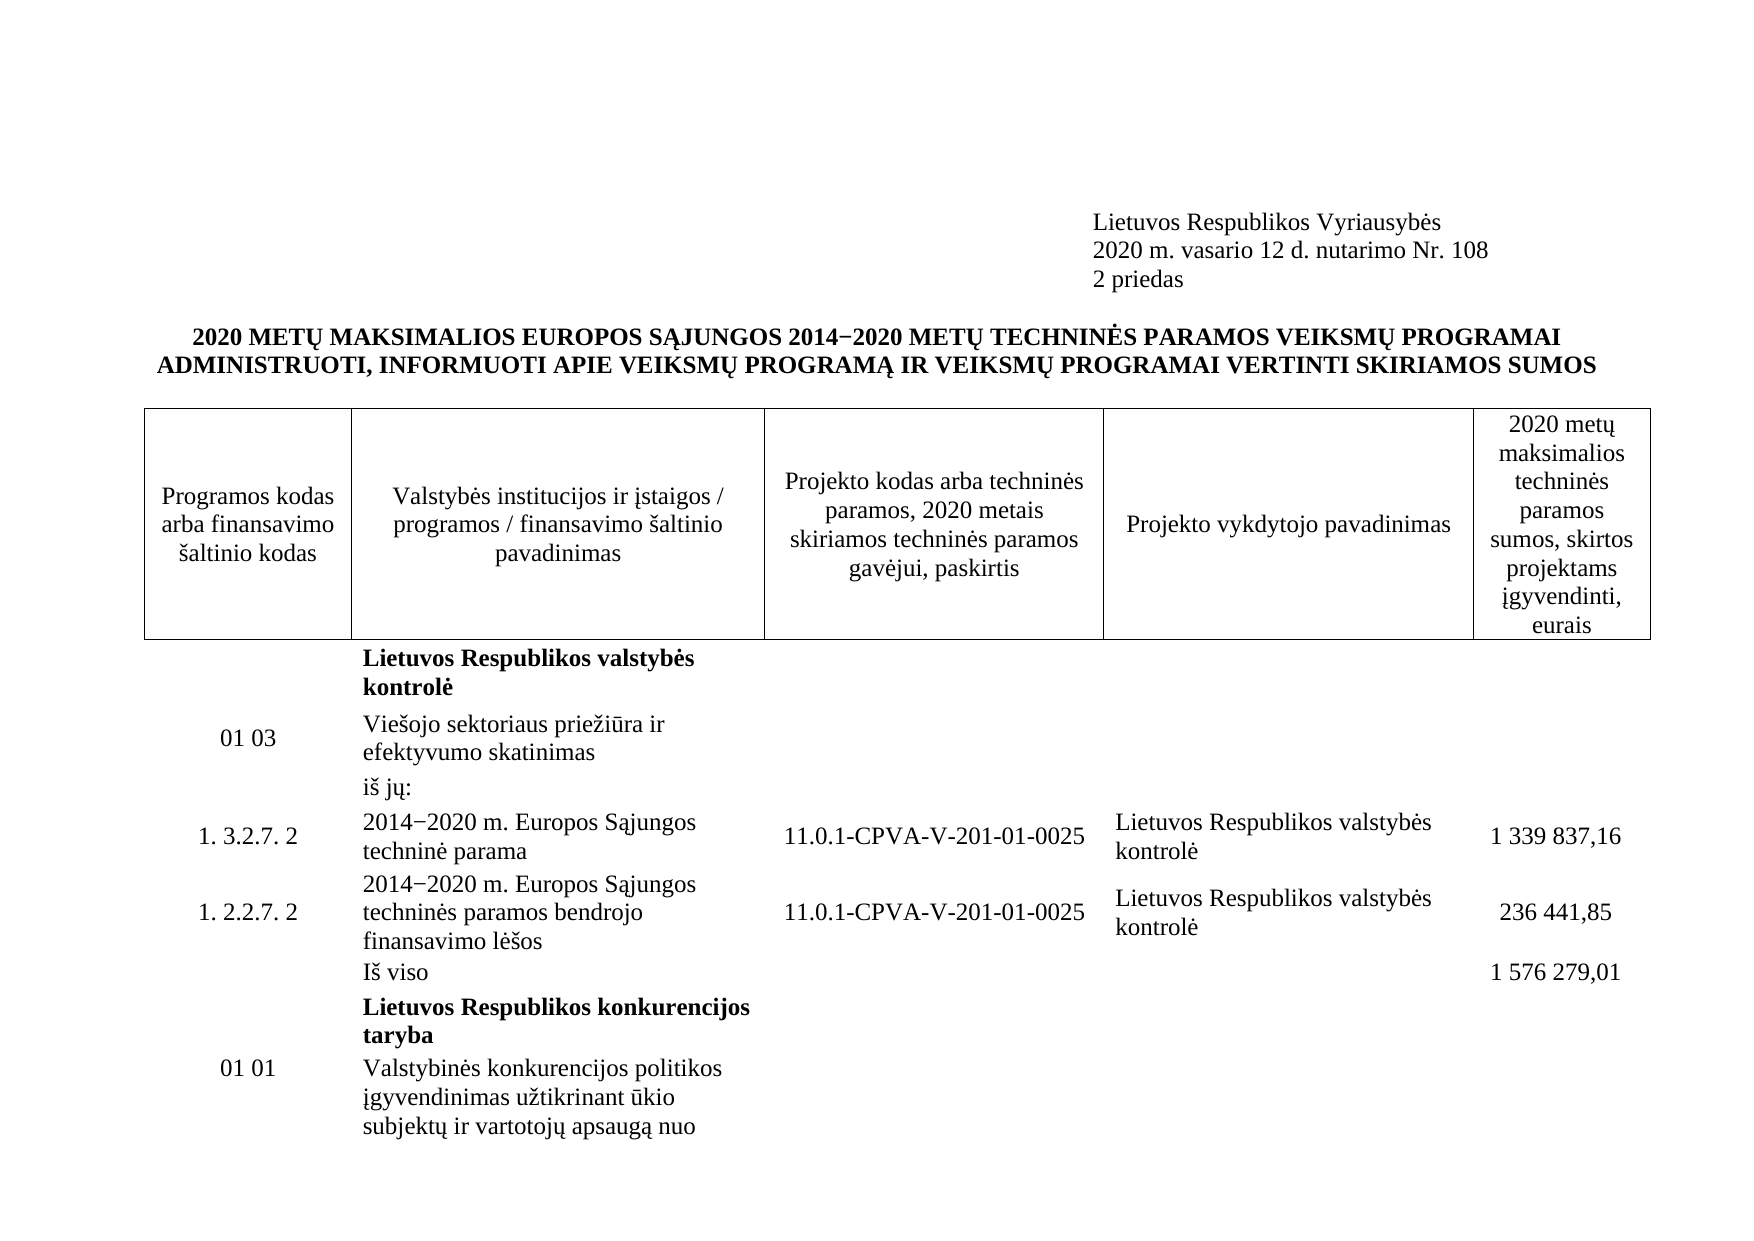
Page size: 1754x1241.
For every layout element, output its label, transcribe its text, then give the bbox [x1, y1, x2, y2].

table_header Programos kodas arba finansavimo šaltinio kodas [145, 409, 351, 639]
table_cell [1473, 770, 1650, 803]
table_header Projekto kodas arba techninės paramos, 2020 metais skiriamos techninės paramos gavėjui, paskirtis [765, 409, 1103, 639]
table_cell 2014−2020 m. Europos Sąjungos techninė parama [351, 803, 764, 869]
table_cell [1104, 705, 1473, 770]
table_cell [1104, 770, 1473, 803]
table_cell [144, 640, 351, 704]
table_cell [1104, 640, 1473, 704]
table_cell [764, 955, 1104, 988]
table_cell [1473, 988, 1650, 1053]
text 2020 METŲ MAKSIMALIOS EUROPOS SĄJUNGOS 2014−2020 METŲ TECHNINĖS PARAMOS VEIKSMŲ PROGRAMAI ADMINISTRUOTI, INFORMUOTI APIE VEIKSMŲ PROGRAMĄ IR VEIKSMŲ PROGRAMAI VERTINTI SKIRIAMOS SUMOS [118, 322, 1636, 379]
table_cell [144, 988, 351, 1053]
table_cell iš jų: [351, 770, 764, 803]
table_cell Iš viso [351, 955, 764, 988]
table_cell [1473, 1053, 1650, 1139]
table_cell [764, 770, 1104, 803]
table_cell [144, 955, 351, 988]
table_cell [144, 770, 351, 803]
table_cell [1473, 640, 1650, 704]
table_cell Lietuvos Respublikos valstybės kontrolė [1104, 803, 1473, 869]
table_cell Viešojo sektoriaus priežiūra ir efektyvumo skatinimas [351, 705, 764, 770]
table_cell Lietuvos Respublikos konkurencijos taryba [351, 988, 764, 1053]
table_cell 1. 3.2.7. 2 [144, 803, 351, 869]
table_cell 1. 2.2.7. 2 [144, 869, 351, 955]
table_cell [764, 988, 1104, 1053]
text Lietuvos Respublikos Vyriausybės 2020 m. vasario 12 d. nutarimo Nr. 108 2 priedas [1093, 207, 1636, 293]
table_cell [764, 705, 1104, 770]
table_cell [764, 1053, 1104, 1139]
table_cell 11.0.1-CPVA-V-201-01-0025 [764, 869, 1104, 955]
table_header Valstybės institucijos ir įstaigos / programos / finansavimo šaltinio pavadinimas [352, 409, 764, 639]
table_cell [1104, 1053, 1473, 1139]
table_cell 1 339 837,16 [1473, 803, 1650, 869]
table_cell Lietuvos Respublikos valstybės kontrolė [1104, 869, 1473, 955]
table_header 2020 metų maksimalios techninės paramos sumos, skirtos projektams įgyvendinti, eurais [1474, 409, 1650, 639]
table_cell [1473, 705, 1650, 770]
table_cell [1104, 955, 1473, 988]
table_cell 1 576 279,01 [1473, 955, 1650, 988]
table_cell [1104, 988, 1473, 1053]
table_cell 11.0.1-CPVA-V-201-01-0025 [764, 803, 1104, 869]
table_cell Lietuvos Respublikos valstybės kontrolė [351, 640, 764, 704]
table_cell 2014−2020 m. Europos Sąjungos techninės paramos bendrojo finansavimo lėšos [351, 869, 764, 955]
table_header Projekto vykdytojo pavadinimas [1104, 409, 1473, 639]
table_cell 01 03 [144, 705, 351, 770]
table_cell [764, 640, 1104, 704]
table_cell Valstybinės konkurencijos politikos įgyvendinimas užtikrinant ūkio subjektų ir vartotojų apsaugą nuo [351, 1053, 764, 1139]
table_cell 01 01 [144, 1053, 351, 1139]
table_cell 236 441,85 [1473, 869, 1650, 955]
